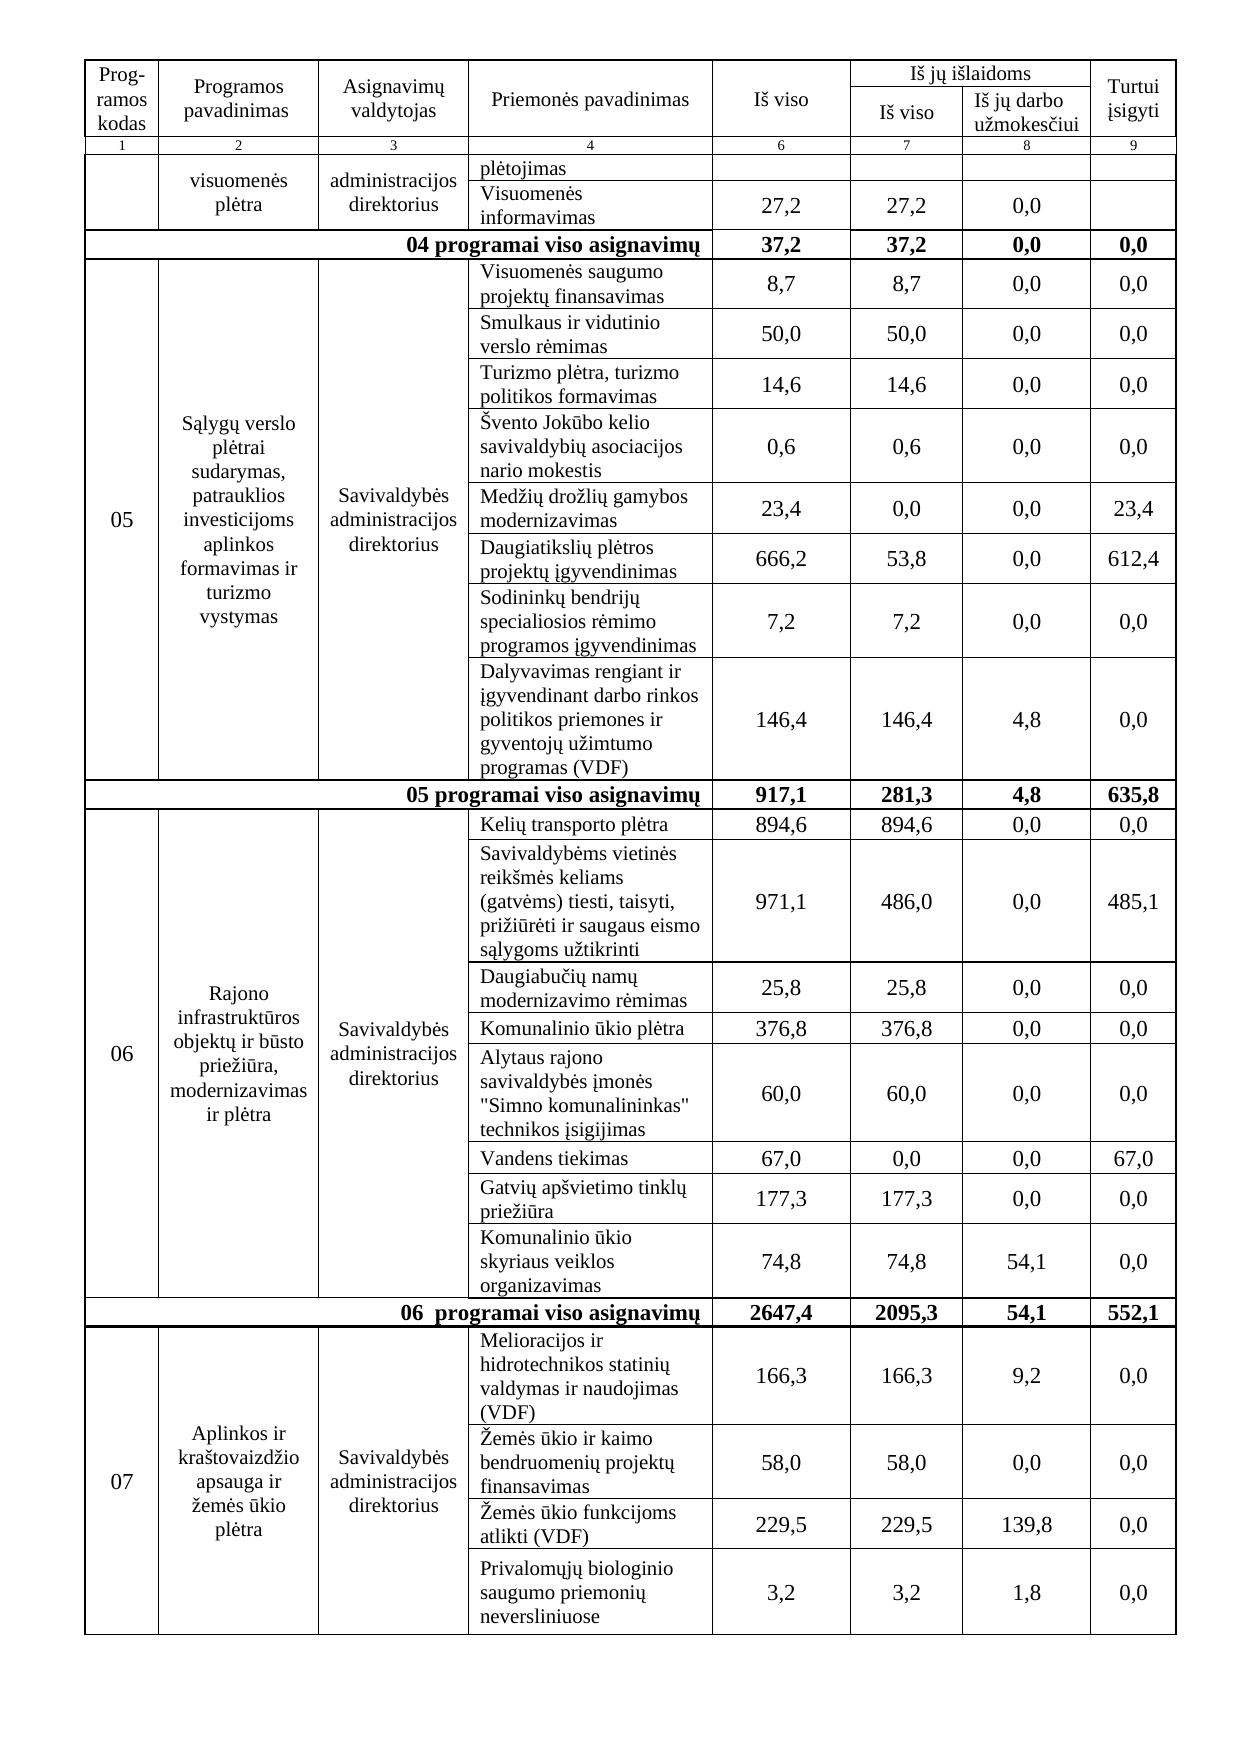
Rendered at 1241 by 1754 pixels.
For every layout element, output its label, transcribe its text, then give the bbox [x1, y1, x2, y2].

table_cell 177,3 [851, 1174, 962, 1223]
table_cell 894,6 [851, 810, 962, 839]
table_cell Turizmo plėtra, turizmo politikos formavimas [469, 359, 712, 408]
table_cell 60,0 [713, 1044, 850, 1141]
table_cell 0,0 [1091, 409, 1175, 482]
table_cell 37,2 [851, 231, 962, 257]
table_cell 4,8 [963, 658, 1090, 779]
table_cell 0,0 [1091, 260, 1175, 308]
table_cell 0,0 [963, 409, 1090, 482]
table_cell 25,8 [851, 963, 962, 1012]
table_cell 0,0 [1091, 1425, 1175, 1498]
table_cell 0,0 [963, 963, 1090, 1012]
table_cell 0,0 [1091, 309, 1175, 358]
table_cell 53,8 [851, 534, 962, 583]
table_cell 0,0 [1091, 359, 1175, 408]
table_cell Savivaldybės administracijos direktorius [319, 260, 468, 779]
table_cell 14,6 [713, 359, 850, 408]
table_cell 0,0 [851, 1142, 962, 1172]
table_cell 8,7 [851, 260, 962, 308]
table_cell 0,0 [1091, 1224, 1175, 1297]
table_cell 04 programai viso asignavimų [86, 231, 712, 257]
table_cell 0,0 [1091, 1328, 1175, 1424]
table_cell [1091, 181, 1175, 229]
table_cell Alytaus rajono savivaldybės įmonės "Simno komunalininkas" technikos įsigijimas [469, 1044, 712, 1141]
table_cell 0,0 [963, 260, 1090, 308]
table_cell 0,0 [1091, 810, 1175, 839]
table_cell Privalomųjų biologinio saugumo priemonių neversliniuose [469, 1549, 712, 1634]
table_cell Medžių drožlių gamybos modernizavimas [469, 483, 712, 532]
table_cell 7 [851, 137, 962, 154]
table_cell Savivaldybės administracijos direktorius [319, 1328, 468, 1634]
table_cell Kelių transporto plėtra [469, 810, 712, 839]
table_cell [963, 155, 1090, 180]
table_cell 146,4 [851, 658, 962, 779]
table_cell Smulkaus ir vidutinio verslo rėmimas [469, 309, 712, 358]
table_cell 67,0 [1091, 1142, 1175, 1172]
table_cell Žemės ūkio ir kaimo bendruomenių projektų finansavimas [469, 1425, 712, 1498]
table_cell 0,0 [1091, 1174, 1175, 1223]
table_cell 0,0 [963, 483, 1090, 532]
table_cell 3 [319, 137, 468, 154]
table_cell Sodininkų bendrijų specialiosios rėmimo programos įgyvendinimas [469, 584, 712, 657]
table_cell 0,0 [963, 359, 1090, 408]
table_cell Iš jų darbo užmokesčiui [963, 87, 1090, 136]
table_cell 2 [159, 137, 318, 154]
table_cell plėtojimas [469, 155, 712, 180]
table_cell 229,5 [851, 1499, 962, 1548]
table_cell 60,0 [851, 1044, 962, 1141]
table_cell Melioracijos ir hidrotechnikos statinių valdymas ir naudojimas (VDF) [469, 1328, 712, 1424]
table_cell Švento Jokūbo kelio savivaldybių asociacijos nario mokestis [469, 409, 712, 482]
table_cell 50,0 [851, 309, 962, 358]
table_cell Vandens tiekimas [469, 1142, 712, 1172]
table_cell 0,0 [963, 181, 1090, 229]
table_header Programos pavadinimas [159, 61, 318, 136]
table_cell 3,2 [851, 1549, 962, 1634]
table_header Iš jų išlaidoms [851, 61, 1090, 86]
table_cell 917,1 [713, 781, 850, 808]
table_cell Daugiabučių namų modernizavimo rėmimas [469, 963, 712, 1012]
table_cell 58,0 [713, 1425, 850, 1498]
table_cell 0,0 [963, 810, 1090, 839]
table_cell 0,0 [1091, 658, 1175, 779]
table_header Priemonės pavadinimas [469, 61, 712, 136]
table_cell [86, 155, 158, 229]
table_cell 9,2 [963, 1328, 1090, 1424]
table_cell 376,8 [713, 1013, 850, 1043]
table_cell 05 [86, 260, 158, 779]
table_cell 8,7 [713, 260, 850, 308]
table_cell Rajono infrastruktūros objektų ir būsto priežiūra, modernizavimas ir plėtra [159, 810, 318, 1297]
table_cell 23,4 [713, 483, 850, 532]
table_cell 0,0 [963, 309, 1090, 358]
table_cell 552,1 [1091, 1299, 1175, 1325]
table_cell Aplinkos ir kraštovaizdžio apsauga ir žemės ūkio plėtra [159, 1328, 318, 1634]
table_cell 67,0 [713, 1142, 850, 1172]
table_cell 0,0 [963, 840, 1090, 961]
table_cell 54,1 [963, 1224, 1090, 1297]
table_cell 0,0 [1091, 1499, 1175, 1548]
table_header Prog-ramos kodas [86, 61, 158, 136]
table_cell 0,6 [851, 409, 962, 482]
table_cell Dalyvavimas rengiant ir įgyvendinant darbo rinkos politikos priemones ir gyventojų užimtumo programas (VDF) [469, 658, 712, 779]
table_cell 0,0 [963, 1425, 1090, 1498]
table_cell 894,6 [713, 810, 850, 839]
table_cell 146,4 [713, 658, 850, 779]
table_cell 4,8 [963, 781, 1090, 808]
table_cell 37,2 [713, 230, 850, 257]
table_cell 27,2 [851, 181, 962, 229]
table_cell 6 [713, 137, 850, 154]
table_cell 0,0 [963, 534, 1090, 583]
table_cell 74,8 [713, 1224, 850, 1297]
table_cell 0,0 [1091, 1013, 1175, 1043]
table_cell 27,2 [713, 181, 850, 229]
table_cell 166,3 [713, 1328, 850, 1424]
table_header Asignavimų valdytojas [319, 61, 468, 136]
table_cell 0,0 [1091, 1549, 1175, 1634]
table_header Iš viso [713, 61, 850, 136]
table_cell 50,0 [713, 309, 850, 358]
table_cell 0,0 [1091, 584, 1175, 657]
table_cell 2647,4 [713, 1299, 850, 1325]
table_cell 06 [86, 810, 158, 1297]
table_cell 23,4 [1091, 483, 1175, 532]
table_cell 74,8 [851, 1224, 962, 1297]
table_cell 58,0 [851, 1425, 962, 1498]
table_cell 0,0 [1091, 231, 1175, 257]
table_cell 1,8 [963, 1549, 1090, 1634]
table_cell [1091, 155, 1175, 180]
table_cell 7,2 [713, 584, 850, 657]
table_cell 177,3 [713, 1174, 850, 1223]
table_cell 25,8 [713, 963, 850, 1012]
table_cell 612,4 [1091, 534, 1175, 583]
table_cell 05 programai viso asignavimų [86, 781, 712, 808]
table_cell 0,6 [713, 409, 850, 482]
table_cell 281,3 [851, 781, 962, 808]
table_cell [851, 155, 962, 180]
table_cell 666,2 [713, 534, 850, 583]
table_cell administracijos direktorius [319, 155, 468, 229]
table_cell Visuomenės informavimas [469, 181, 712, 229]
table_cell 635,8 [1091, 781, 1175, 808]
table_cell 7,2 [851, 584, 962, 657]
table_cell Sąlygų verslo plėtrai sudarymas, patrauklios investicijoms aplinkos formavimas ir turizmo vystymas [159, 260, 318, 779]
table_cell Žemės ūkio funkcijoms atlikti (VDF) [469, 1499, 712, 1548]
table_header Turtui įsigyti [1091, 61, 1175, 136]
table_cell Komunalinio ūkio skyriaus veiklos organizavimas [469, 1224, 712, 1297]
table_cell 07 [86, 1328, 158, 1634]
table_cell 9 [1091, 137, 1176, 154]
table_cell Komunalinio ūkio plėtra [469, 1013, 712, 1043]
table_cell 485,1 [1091, 840, 1175, 961]
table_cell 0,0 [963, 231, 1090, 257]
table_cell 06 programai viso asignavimų [86, 1298, 712, 1325]
table_cell Savivaldybėms vietinės reikšmės keliams (gatvėms) tiesti, taisyti, prižiūrėti ir saugaus eismo sąlygoms užtikrinti [469, 840, 712, 961]
table_cell 0,0 [963, 1142, 1090, 1172]
table_cell 0,0 [963, 1013, 1090, 1043]
table_cell [713, 155, 850, 180]
table_cell Visuomenės saugumo projektų finansavimas [469, 260, 712, 308]
table_cell 54,1 [963, 1299, 1090, 1325]
table_cell 3,2 [713, 1549, 850, 1634]
table_cell 376,8 [851, 1013, 962, 1043]
table_cell 14,6 [851, 359, 962, 408]
table_cell Savivaldybės administracijos direktorius [319, 810, 468, 1297]
table_cell 971,1 [713, 840, 850, 961]
table_cell Iš viso [851, 87, 962, 136]
table_cell 4 [469, 137, 712, 154]
table_cell visuomenės plėtra [159, 155, 318, 229]
table_cell 8 [963, 137, 1090, 154]
table_cell 0,0 [1091, 963, 1175, 1012]
table_cell 0,0 [963, 1174, 1090, 1223]
table_cell 0,0 [963, 1044, 1090, 1141]
table_cell 0,0 [1091, 1044, 1175, 1141]
table_cell 0,0 [963, 584, 1090, 657]
table_cell 166,3 [851, 1328, 962, 1424]
table_cell 229,5 [713, 1499, 850, 1548]
table_cell 2095,3 [851, 1299, 962, 1325]
table_cell 486,0 [851, 840, 962, 961]
table_cell Daugiatikslių plėtros projektų įgyvendinimas [469, 534, 712, 583]
table_cell Gatvių apšvietimo tinklų priežiūra [469, 1174, 712, 1223]
table_cell 1 [86, 137, 158, 154]
table_cell 139,8 [963, 1499, 1090, 1548]
table_cell 0,0 [851, 483, 962, 532]
